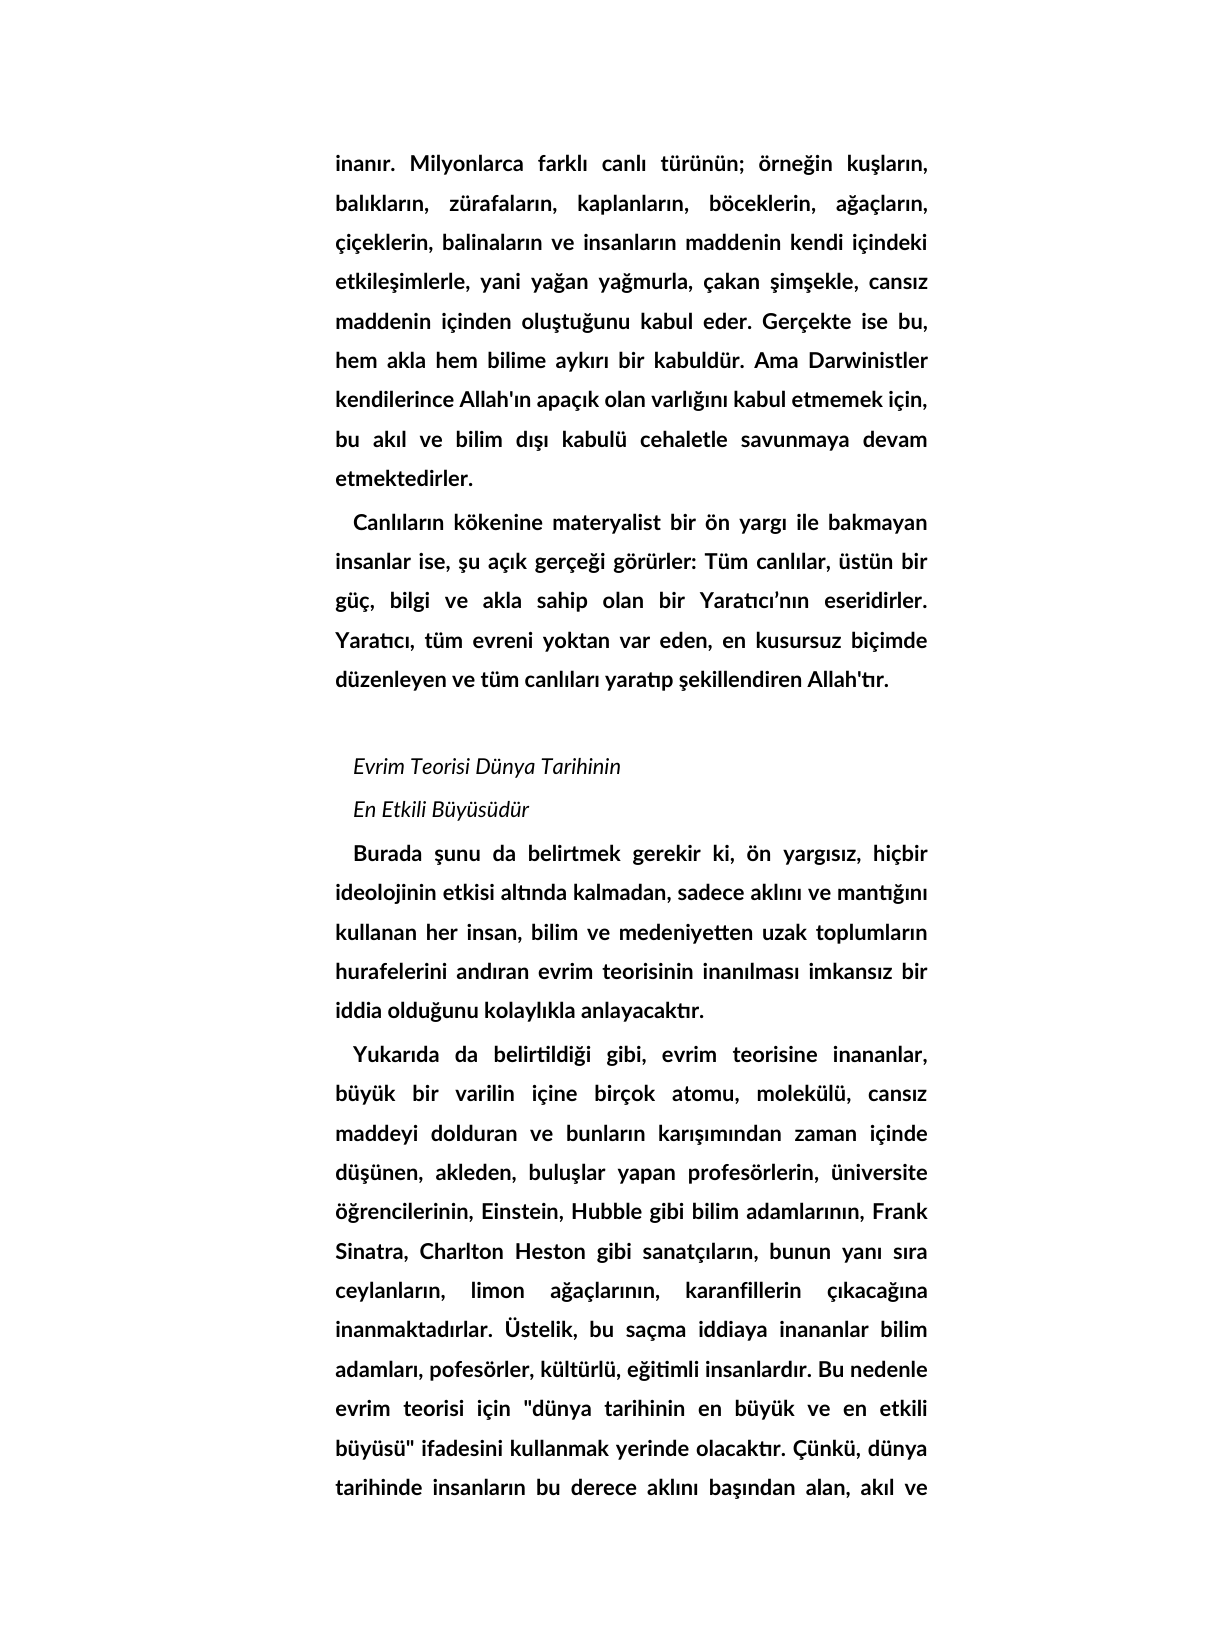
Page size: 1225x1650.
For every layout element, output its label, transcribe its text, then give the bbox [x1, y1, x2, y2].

text Canlıların kökenine materyalist bir ön yargı ile bakmayan insanlar ise, şu açık gerçeği görürler: Tüm canlılar, üstün bir güç, bilgi ve akla sahip olan bir Yaratıcı’nın eseridirler. Yaratıcı, tüm evreni yoktan var eden, en kusursuz biçimde düzenleyen ve tüm canlıları yaratıp şekillendiren Allah'tır. [335, 508, 928, 692]
text Evrim Teorisi Dünya Tarihinin [335, 753, 928, 779]
text Burada şunu da belirtmek gerekir ki, ön yargısız, hiçbir ideolojinin etkisi altında kalmadan, sadece aklını ve mantığını kullanan her insan, bilim ve medeniyetten uzak toplumların hurafelerini andıran evrim teorisinin inanılması imkansız bir iddia olduğunu kolaylıkla anlayacaktır. [335, 840, 928, 1023]
text inanır. Milyonlarca farklı canlı türünün; örneğin kuşların, balıkların, zürafaların, kaplanların, böceklerin, ağaçların, çiçeklerin, balinaların ve insanların maddenin kendi içindeki etkileşimlerle, yani yağan yağmurla, çakan şimşekle, cansız maddenin içinden oluştuğunu kabul eder. Gerçekte ise bu, hem akla hem bilime aykırı bir kabuldür. Ama Darwinistler kendilerince Allah'ın apaçık olan varlığını kabul etmemek için, bu akıl ve bilim dışı kabulü cehaletle savunmaya devam etmektedirler. [335, 150, 928, 491]
text En Etkili Büyüsüdür [335, 796, 928, 822]
text Yukarıda da belirtildiği gibi, evrim teorisine inananlar, büyük bir varilin içine birçok atomu, molekülü, cansız maddeyi dolduran ve bunların karışımından zaman içinde düşünen, akleden, buluşlar yapan profesörlerin, üniversite öğrencilerinin, Einstein, Hubble gibi bilim adamlarının, Frank Sinatra, Charlton Heston gibi sanatçıların, bunun yanı sıra ceylanların, limon ağaçlarının, karanfillerin çıkacağına inanmaktadırlar. Üstelik, bu saçma iddiaya inananlar bilim adamları, pofesörler, kültürlü, eğitimli insanlardır. Bu nedenle evrim teorisi için "dünya tarihinin en büyük ve en etkili büyüsü" ifadesini kullanmak yerinde olacaktır. Çünkü, dünya tarihinde insanların bu derece aklını başından alan, akıl ve [335, 1041, 928, 1500]
